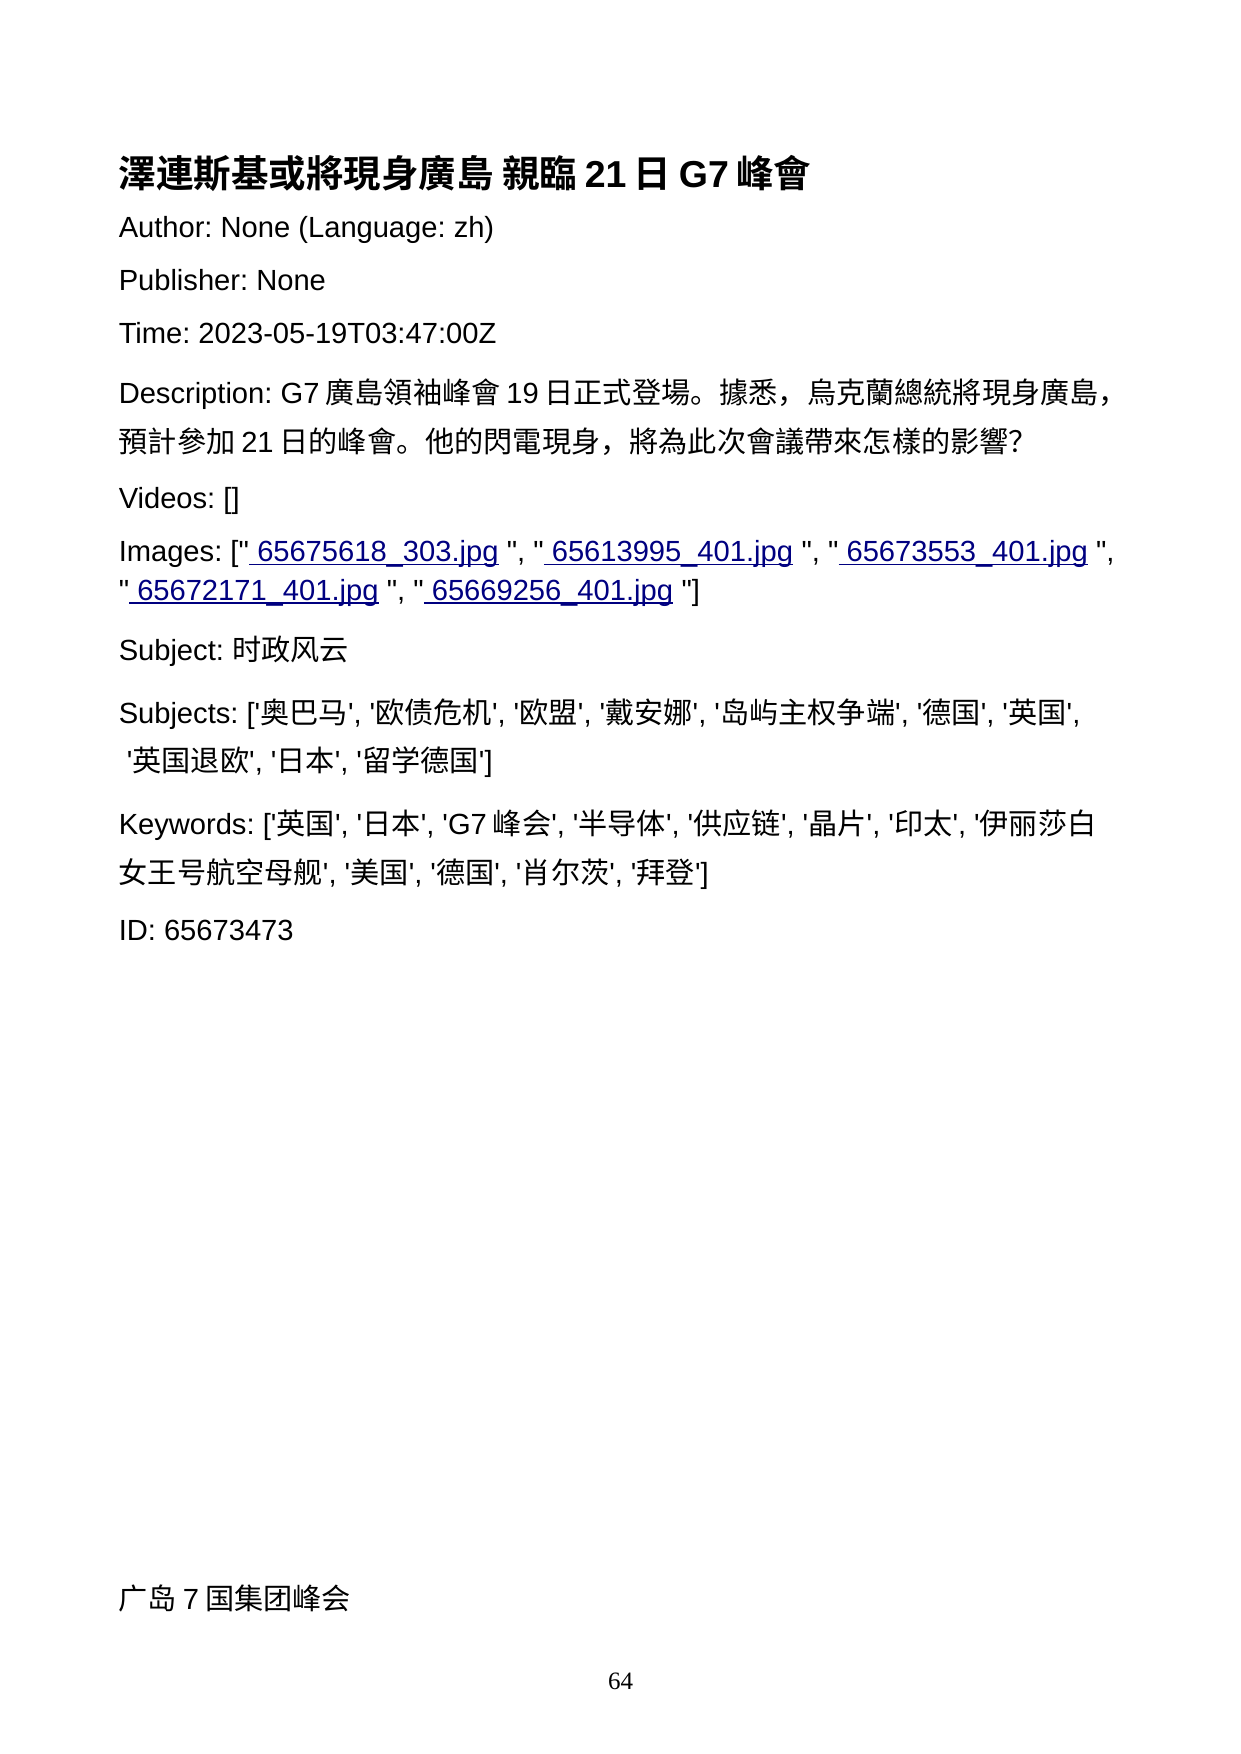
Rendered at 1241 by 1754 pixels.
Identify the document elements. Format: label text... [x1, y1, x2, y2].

text Subject: 时政风云 [118, 626, 1122, 668]
subtitle 澤連斯基或將現身廣島 親臨21日G7峰會 [118, 143, 1122, 198]
text ID: 65673473 [118, 913, 1122, 946]
text Description: G7廣島領袖峰會19日正式登場。據悉，烏克蘭總統將現身廣島，預計參加21日的峰會。他的閃電現身，將為此次會議帶來怎樣的影響？ [118, 370, 1122, 461]
text Author: None (Language: zh) [118, 210, 1122, 244]
text 广岛7国集团峰会 [118, 1576, 1122, 1618]
text Images: [" 65675618_303.jpg ", " 65613995_401.jpg ", " 65673553_401.jpg ", " 65672171_401.jpg ", " 65669256_401.jpg "] [118, 534, 1122, 607]
text Videos: [] [118, 481, 1122, 515]
text Keywords: ['英国', '日本', 'G7峰会', '半导体', '供应链', '晶片', '印太', '伊丽莎白女王号航空母舰', '美国', '德国', '肖尔茨', '拜登'] [118, 801, 1122, 892]
text Time: 2023-05-19T03:47:00Z [118, 317, 1122, 350]
text Publisher: None [118, 263, 1122, 297]
text Subjects: ['奥巴马', '欧债危机', '欧盟', '戴安娜', '岛屿主权争端', '德国', '英国', '英国退欧', '日本', '留学德国'] [118, 689, 1122, 780]
